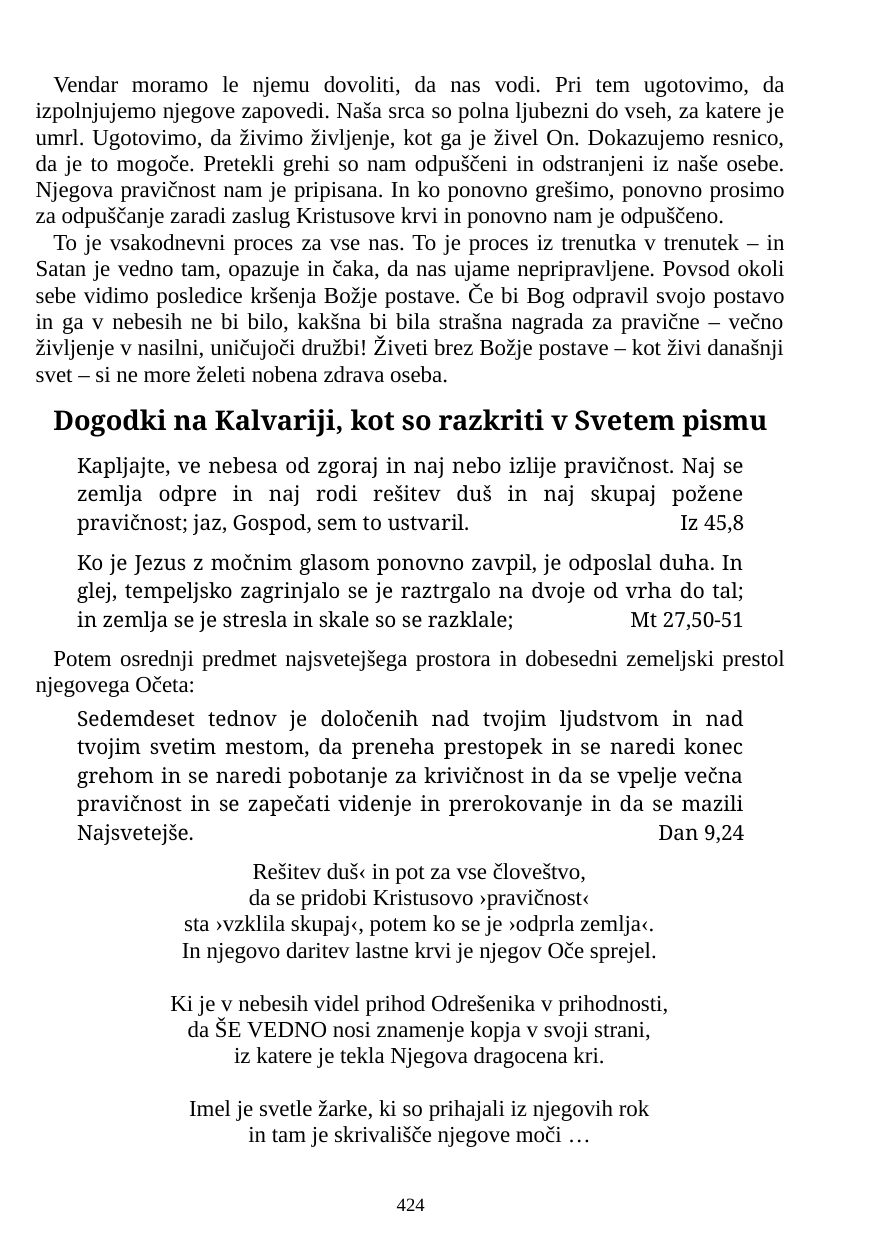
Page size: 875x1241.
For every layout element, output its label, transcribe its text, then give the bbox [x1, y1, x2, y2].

text iz katere je tekla Njegova dragocena kri. [35, 1042, 786, 1069]
text In njegovo daritev lastne krvi je njegov Oče sprejel. [35, 937, 786, 963]
subtitle Dogodki na Kalvariji, kot so razkriti v Svetem pismu [35, 402, 786, 438]
text To je vsakodnevni proces za vse nas. To je proces iz trenutka v trenutek – in Satan je vedno tam, opazuje in čaka, da nas ujame nepripravljene. Povsod okoli sebe vidimo posledice kršenja Božje postave. Če bi Bog odpravil svojo postavo in ga v nebesih ne bi bilo, kakšna bi bila strašna nagrada za pravične – večno življenje v nasilni, uničujoči družbi! Živeti brez Božje postave – kot živi današnji svet – si ne more želeti nobena zdrava oseba. [35, 229, 786, 387]
text Rešitev duš‹ in pot za vse človeštvo, [35, 858, 786, 884]
text Imel je svetle žarke, ki so prihajali iz njegovih rok [35, 1095, 786, 1121]
text Kapljajte, ve nebesa od zgoraj in naj nebo izlije pravičnost. Naj se zemlja odpre in naj rodi rešitev duš in naj skupaj požene pravičnost; jaz, Gospod, sem to ustvaril. Iz 45,8 [77, 451, 744, 536]
text Vendar moramo le njemu dovoliti, da nas vodi. Pri tem ugotovimo, da izpolnjujemo njegove zapovedi. Naša srca so polna ljubezni do vseh, za katere je umrl. Ugotovimo, da živimo življenje, kot ga je živel On. Dokazujemo resnico, da je to mogoče. Pretekli grehi so nam odpuščeni in odstranjeni iz naše osebe. Njegova pravičnost nam je pripisana. In ko ponovno grešimo, ponovno prosimo za odpuščanje zaradi zaslug Kristusove krvi in ponovno nam je odpuščeno. [35, 71, 786, 229]
text Sedemdeset tednov je določenih nad tvojim ljudstvom in nad tvojim svetim mestom, da preneha prestopek in se naredi konec grehom in se naredi pobotanje za krivičnost in da se vpelje večna pravičnost in se zapečati videnje in prerokovanje in da se mazili Najsvetejše. Dan 9,24 [77, 704, 744, 846]
text Ko je Jezus z močnim glasom ponovno zavpil, je odposlal duha. In glej, tempeljsko zagrinjalo se je raztrgalo na dvoje od vrha do tal; in zemlja se je stresla in skale so se razklale; Mt 27,50-51 [77, 548, 744, 633]
text in tam je skrivališče njegove moči … [35, 1121, 786, 1148]
text Potem osrednji predmet najsvetejšega prostora in dobesedni zemeljski prestol njegovega Očeta: [35, 645, 786, 698]
text sta ›vzklila skupaj‹, potem ko se je ›odprla zemlja‹. [35, 911, 786, 937]
text da ŠE VEDNO nosi znamenje kopja v svoji strani, [35, 1016, 786, 1042]
text da se pridobi Kristusovo ›pravičnost‹ [35, 884, 786, 911]
text Ki je v nebesih videl prihod Odrešenika v prihodnosti, [35, 989, 786, 1016]
